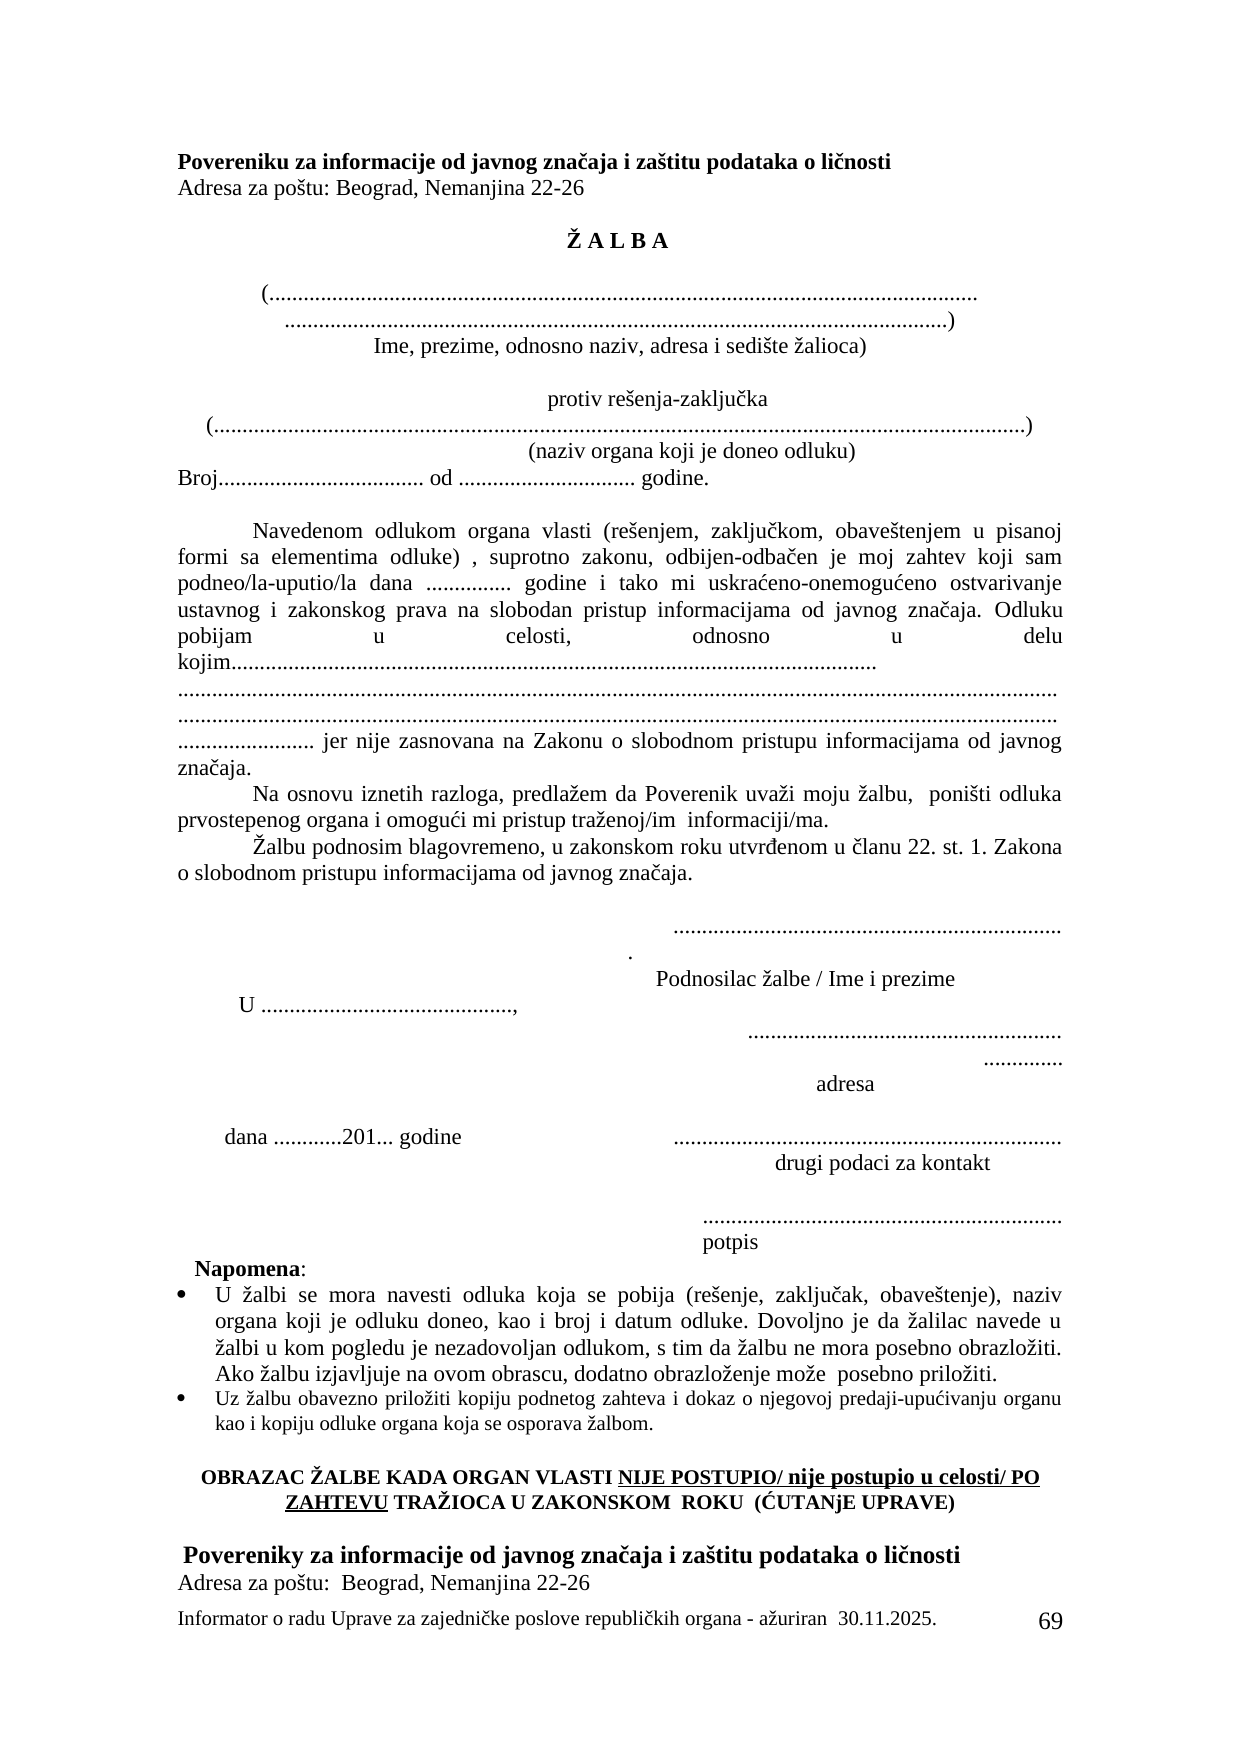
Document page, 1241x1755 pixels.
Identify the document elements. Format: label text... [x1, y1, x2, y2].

list Uz žalbu obavezno priložiti kopiju podnetog zahteva i dokaz o njegovoj predaji-upućivanju organu kao i kopiju odluke organa koja se osporava žalbom. [177, 1386, 1063, 1434]
text Podnosilac žalbe / Ime i prezime [627, 965, 1063, 991]
text protiv rešenja-zaklјučka (..............................................................................................................................................) [177, 385, 1063, 438]
text (naziv organa koji je doneo odluku) [177, 438, 1063, 464]
text Na osnovu iznetih razloga, predlažem da Poverenik uvaži moju žalbu, poništi odluka prvostepenog organa i omogući mi pristup traženoj/im informaciji/ma. [177, 780, 1063, 833]
text ..................................................................... [627, 912, 1063, 965]
text Adresa za poštu: Beograd, Nemanjina 22-26 [177, 1569, 1063, 1595]
list U žalbi se mora navesti odluka koja se pobija (rešenje, zaklјučak, obaveštenje), naziv organa koji je odluku doneo, kao i broj i datum odluke. Dovolјno je da žalilac navede u žalbi u kom pogledu je nezadovolјan odlukom, s tim da žalbu ne mora posebno obrazložiti. Ako žalbu izjavlјuje na ovom obrascu, dodatno obrazloženje može posebno priložiti. [177, 1281, 1063, 1386]
text adresa [177, 1070, 1063, 1096]
text Povereniky za informacije od javnog značaja i zaštitu podataka o ličnosti [177, 1540, 1063, 1569]
text OBRAZAC ŽALBE KADA ORGAN VLASTI NIJE POSTUPIO/ nije postupio u celosti/ PO ZAHTEVU TRAŽIOCA U ZAKONSKOM ROKU (ĆUTANјE UPRAVE) [177, 1463, 1063, 1514]
text Napomena: [177, 1254, 1063, 1281]
text Broj.................................... od ............................... godine. [177, 464, 1063, 490]
text Ž A L B A [177, 227, 1063, 253]
text (............................................................................................................................ [177, 279, 1063, 306]
text ............................................................................................................................................................................................................................................................................................................................................ jer nije zasnovana na Zakonu o slobodnom pristupu informacijama od javnog značaja. [177, 675, 1063, 780]
text Adresa za poštu: Beograd, Nemanjina 22-26 [177, 174, 1063, 200]
text ............................................................... potpis [702, 1202, 1063, 1254]
text U ............................................, ..................................................................... [177, 991, 1063, 1070]
text Navedenom odlukom organa vlasti (rešenjem, zaklјučkom, obaveštenjem u pisanoj formi sa elementima odluke) , suprotno zakonu, odbijen-odbačen je moj zahtev koji sam podneo/la-uputio/la dana ............... godine i tako mi uskraćeno-onemogućeno ostvarivanje ustavnog i zakonskog prava na slobodan pristup informacijama od javnog značaja. Odluku pobijam u celosti, odnosno u delu kojim................................................................................................................. [177, 517, 1063, 675]
text dana ............201... godine .................................................................... [177, 1123, 1063, 1149]
text Žalbu podnosim blagovremeno, u zakonskom roku utvrđenom u članu 22. st. 1. Zakona o slobodnom pristupu informacijama od javnog značaja. [177, 833, 1063, 886]
text drugi podaci za kontakt [702, 1149, 1063, 1176]
text Ime, prezime, odnosno naziv, adresa i sedište žalioca) [177, 332, 1063, 358]
text ....................................................................................................................) [177, 306, 1063, 332]
text Povereniku za informacije od javnog značaja i zaštitu podataka o ličnosti [177, 148, 1063, 174]
